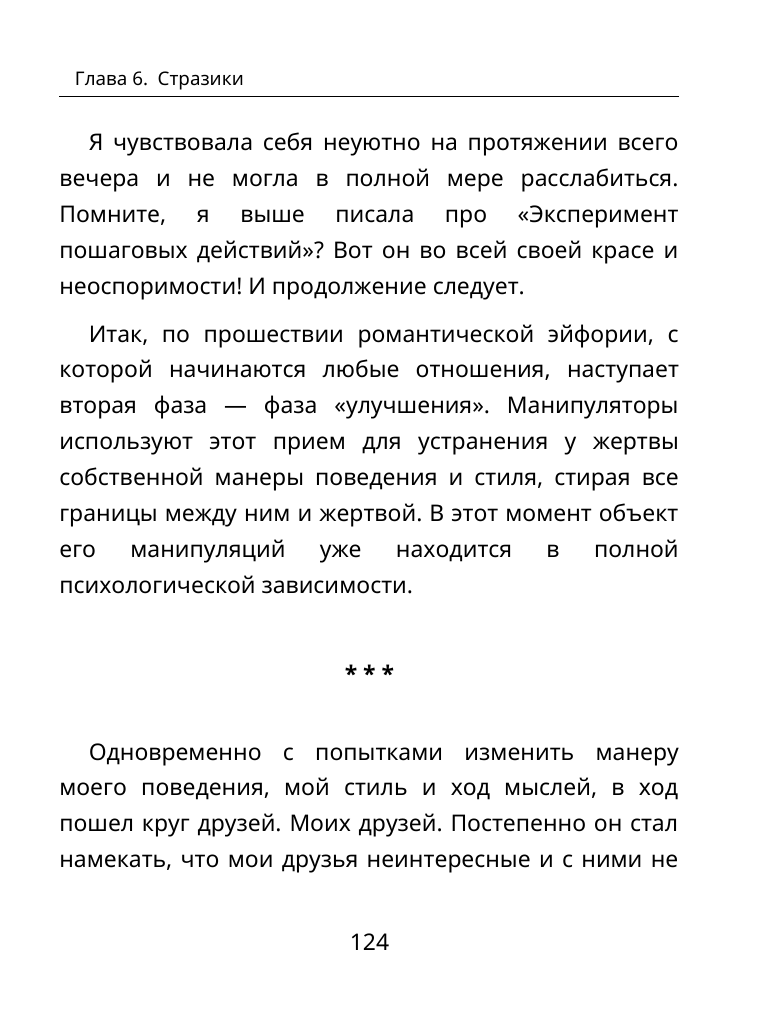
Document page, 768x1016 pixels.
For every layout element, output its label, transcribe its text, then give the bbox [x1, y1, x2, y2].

text Я чувствовала себя неуютно на протяжении всего вечера и не могла в полной мере расслабиться. Помните, я выше писала про «Эксперимент пошаговых действий»? Вот он во всей своей красе и неоспоримости! И продолжение следует. [59, 126, 679, 301]
text Одновременно с попытками изменить манеру моего поведения, мой стиль и ход мыслей, в ход пошел круг друзей. Моих друзей. Постепенно он стал намекать, что мои друзья неинтересные и с ними не [59, 735, 679, 874]
text Итак, по прошествии романтической эйфории, с которой начинаются любые отношения, наступает вторая фаза — фаза «улучшения». Манипуляторы используют этот прием для устранения у жертвы собственной манеры поведения и стиля, стирая все границы между ним и жертвой. В этот момент объект его манипуляций уже находится в полной психологической зависимости. [59, 317, 679, 600]
subtitle * * * [59, 658, 679, 689]
